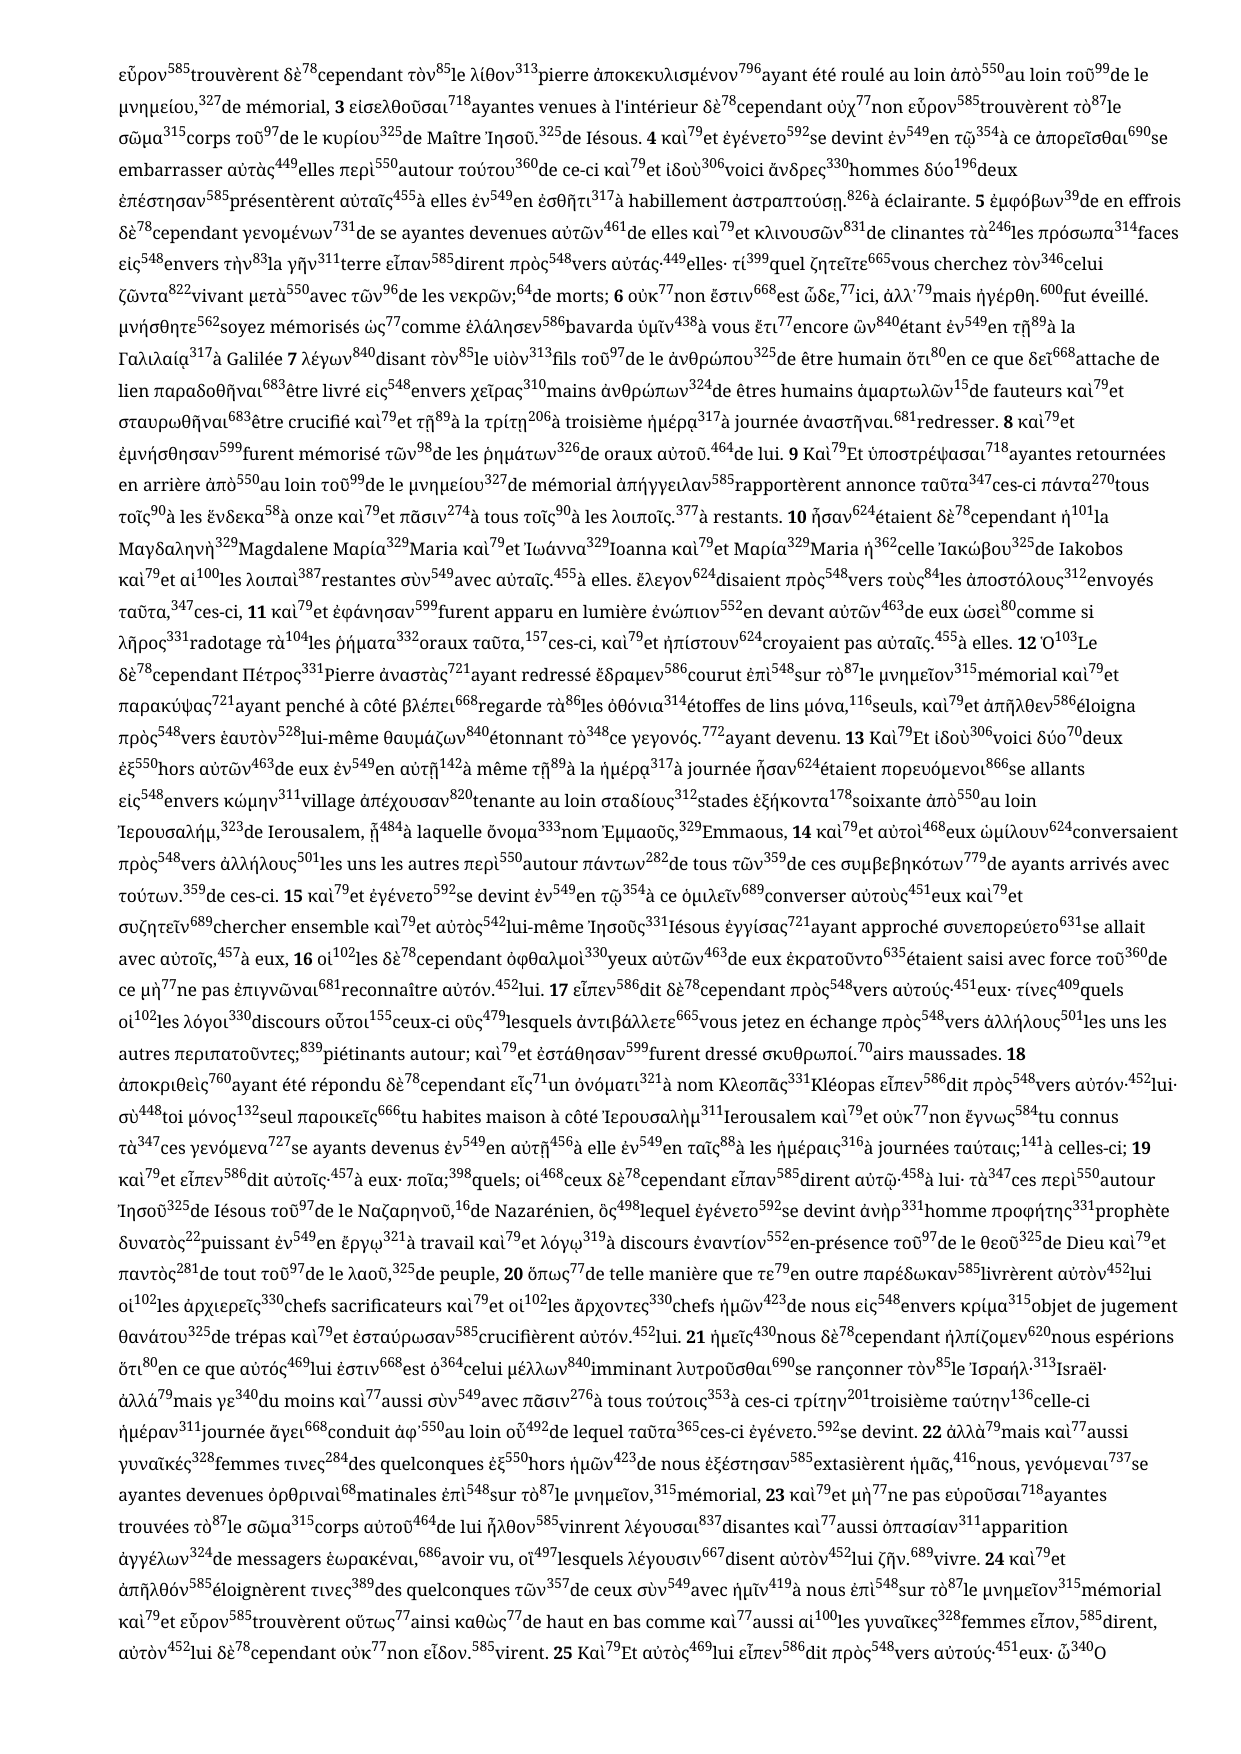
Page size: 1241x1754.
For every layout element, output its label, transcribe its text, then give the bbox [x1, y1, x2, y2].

text 1 Τῇ89à La δὲ78cependant μιᾷ57à une τῶν98de les σαββάτων326de sabbats ὄρθρου325de aube βαθέως16de profond ἐπὶ548sur τὸ87le μνῆμα315monument ἦλθον585vinrent φέρουσαι837portantes ἃ481lesquels ἡτοίμασαν585préparèrent ἀρώματα.314aromates. 2 εὗρον585trouvèrent δὲ78cependant τὸν85le λίθον313pierre ἀποκεκυλισμένον796ayant été roulé au loin ἀπὸ550au loin τοῦ99de le μνημείου,327de mémorial, 3 εἰσελθοῦσαι718ayantes venues à l'intérieur δὲ78cependant οὐχ77non εὗρον585trouvèrent τὸ87le σῶμα315corps τοῦ97de le κυρίου325de Maître Ἰησοῦ.325de Iésous. 4 καὶ79et ἐγένετο592se devint ἐν549en τῷ354à ce ἀπορεῖσθαι690se embarrasser αὐτὰς449elles περὶ550autour τούτου360de ce-ci καὶ79et ἰδοὺ306voici ἄνδρες330hommes δύο196deux ἐπέστησαν585présentèrent αὐταῖς455à elles ἐν549en ἐσθῆτι317à habillement ἀστραπτούσῃ.826à éclairante. 5 ἐμφόβων39de en effrois δὲ78cependant γενομένων731de se ayantes devenues αὐτῶν461de elles καὶ79et κλινουσῶν831de clinantes τὰ246les πρόσωπα314faces εἰς548envers τὴν83la γῆν311terre εἶπαν585dirent πρὸς548vers αὐτάς·449elles· τί399quel ζητεῖτε665vous cherchez τὸν346celui ζῶντα822vivant μετὰ550avec τῶν96de les νεκρῶν;64de morts; 6 οὐκ77non ἔστιν668est ὧδε,77ici, ἀλλ᾽79mais ἠγέρθη.600fut éveillé. μνήσθητε562soyez mémorisés ὡς77comme ἐλάλησεν586bavarda ὑμῖν438à vous ἔτι77encore ὢν840étant ἐν549en τῇ89à la Γαλιλαίᾳ317à Galilée 7 λέγων840disant τὸν85le υἱὸν313fils τοῦ97de le ἀνθρώπου325de être humain ὅτι80en ce que δεῖ668attache de lien παραδοθῆναι683être livré εἰς548envers χεῖρας310mains ἀνθρώπων324de êtres humains ἁμαρτωλῶν15de fauteurs καὶ79et σταυρωθῆναι683être crucifié καὶ79et τῇ89à la τρίτῃ206à troisième ἡμέρᾳ317à journée ἀναστῆναι.681redresser. 8 καὶ79et ἐμνήσθησαν599furent mémorisé τῶν98de les ῥημάτων326de oraux αὐτοῦ.464de lui. 9 Καὶ79Et ὑποστρέψασαι718ayantes retournées en arrière ἀπὸ550au loin τοῦ99de le μνημείου327de mémorial ἀπήγγειλαν585rapportèrent annonce ταῦτα347ces-ci πάντα270tous τοῖς90à les ἕνδεκα58à onze καὶ79et πᾶσιν274à tous τοῖς90à les λοιποῖς.377à restants. 10 ἦσαν624étaient δὲ78cependant ἡ101la Μαγδαληνὴ329Magdalene Μαρία329Maria καὶ79et Ἰωάννα329Ioanna καὶ79et Μαρία329Maria ἡ362celle Ἰακώβου325de Iakobos καὶ79et αἱ100les λοιπαὶ387restantes σὺν549avec αὐταῖς.455à elles. ἔλεγον624disaient πρὸς548vers τοὺς84les ἀποστόλους312envoyés ταῦτα,347ces-ci, 11 καὶ79et ἐφάνησαν599furent apparu en lumière ἐνώπιον552en devant αὐτῶν463de eux ὡσεὶ80comme si λῆρος331radotage τὰ104les ῥήματα332oraux ταῦτα,157ces-ci, καὶ79et ἠπίστουν624croyaient pas αὐταῖς.455à elles. 12 Ὁ103Le δὲ78cependant Πέτρος331Pierre ἀναστὰς721ayant redressé ἔδραμεν586courut ἐπὶ548sur τὸ87le μνημεῖον315mémorial καὶ79et παρακύψας721ayant penché à côté βλέπει668regarde τὰ86les ὀθόνια314étoffes de lins μόνα,116seuls, καὶ79et ἀπῆλθεν586éloigna πρὸς548vers ἑαυτὸν528lui-même θαυμάζων840étonnant τὸ348ce γεγονός.772ayant devenu. 13 Καὶ79Et ἰδοὺ306voici δύο70deux ἐξ550hors αὐτῶν463de eux ἐν549en αὐτῇ142à même τῇ89à la ἡμέρᾳ317à journée ἦσαν624étaient πορευόμενοι866se allants εἰς548envers κώμην311village ἀπέχουσαν820tenante au loin σταδίους312stades ἑξήκοντα178soixante ἀπὸ550au loin Ἰερουσαλήμ,323de Ierousalem, ᾗ484à laquelle ὄνομα333nom Ἐμμαοῦς,329Emmaous, 14 καὶ79et αὐτοὶ468eux ὡμίλουν624conversaient πρὸς548vers ἀλλήλους501les uns les autres περὶ550autour πάντων282de tous τῶν359de ces συμβεβηκότων779de ayants arrivés avec τούτων.359de ces-ci. 15 καὶ79et ἐγένετο592se devint ἐν549en τῷ354à ce ὁμιλεῖν689converser αὐτοὺς451eux καὶ79et συζητεῖν689chercher ensemble καὶ79et αὐτὸς542lui-même Ἰησοῦς331Iésous ἐγγίσας721ayant approché συνεπορεύετο631se allait avec αὐτοῖς,457à eux, 16 οἱ102les δὲ78cependant ὀφθαλμοὶ330yeux αὐτῶν463de eux ἐκρατοῦντο635étaient saisi avec force τοῦ360de ce μὴ77ne pas ἐπιγνῶναι681reconnaître αὐτόν.452lui. 17 εἶπεν586dit δὲ78cependant πρὸς548vers αὐτούς·451eux· τίνες409quels οἱ102les λόγοι330discours οὗτοι155ceux-ci οὓς479lesquels ἀντιβάλλετε665vous jetez en échange πρὸς548vers ἀλλήλους501les uns les autres περιπατοῦντες;839piétinants autour; καὶ79et ἐστάθησαν599furent dressé σκυθρωποί.70airs maussades. 18 ἀποκριθεὶς760ayant été répondu δὲ78cependant εἷς71un ὀνόματι321à nom Κλεοπᾶς331Kléopas εἶπεν586dit πρὸς548vers αὐτόν·452lui· σὺ448toi μόνος132seul παροικεῖς666tu habites maison à côté Ἰερουσαλὴμ311Ierousalem καὶ79et οὐκ77non ἔγνως584tu connus τὰ347ces γενόμενα727se ayants devenus ἐν549en αὐτῇ456à elle ἐν549en ταῖς88à les ἡμέραις316à journées ταύταις;141à celles-ci; 19 καὶ79et εἶπεν586dit αὐτοῖς·457à eux· ποῖα;398quels; οἱ468ceux δὲ78cependant εἶπαν585dirent αὐτῷ·458à lui· τὰ347ces περὶ550autour Ἰησοῦ325de Iésous τοῦ97de le Ναζαρηνοῦ,16de Nazarénien, ὃς498lequel ἐγένετο592se devint ἀνὴρ331homme προφήτης331prophète δυνατὸς22puissant ἐν549en ἔργῳ321à travail καὶ79et λόγῳ319à discours ἐναντίον552en-présence τοῦ97de le θεοῦ325de Dieu καὶ79et παντὸς281de tout τοῦ97de le λαοῦ,325de peuple, 20 ὅπως77de telle manière que τε79en outre παρέδωκαν585livrèrent αὐτὸν452lui οἱ102les ἀρχιερεῖς330chefs sacrificateurs καὶ79et οἱ102les ἄρχοντες330chefs ἡμῶν423de nous εἰς548envers κρίμα315objet de jugement θανάτου325de trépas καὶ79et ἐσταύρωσαν585crucifièrent αὐτόν.452lui. 21 ἡμεῖς430nous δὲ78cependant ἠλπίζομεν620nous espérions ὅτι80en ce que αὐτός469lui ἐστιν668est ὁ364celui μέλλων840imminant λυτροῦσθαι690se rançonner τὸν85le Ἰσραήλ·313Israël· ἀλλά79mais γε340du moins καὶ77aussi σὺν549avec πᾶσιν276à tous τούτοις353à ces-ci τρίτην201troisième ταύτην136celle-ci ἡμέραν311journée ἄγει668conduit ἀφ᾽550au loin οὗ492de lequel ταῦτα365ces-ci ἐγένετο.592se devint. 22 ἀλλὰ79mais καὶ77aussi γυναῖκές328femmes τινες284des quelconques ἐξ550hors ἡμῶν423de nous ἐξέστησαν585extasièrent ἡμᾶς,416nous, γενόμεναι737se ayantes devenues ὀρθριναὶ68matinales ἐπὶ548sur τὸ87le μνημεῖον,315mémorial, 23 καὶ79et μὴ77ne pas εὑροῦσαι718ayantes trouvées τὸ87le σῶμα315corps αὐτοῦ464de lui ἦλθον585vinrent λέγουσαι837disantes καὶ77aussi ὀπτασίαν311apparition ἀγγέλων324de messagers ἑωρακέναι,686avoir vu, οἳ497lesquels λέγουσιν667disent αὐτὸν452lui ζῆν.689vivre. 24 καὶ79et ἀπῆλθόν585éloignèrent τινες389des quelconques τῶν357de ceux σὺν549avec ἡμῖν419à nous ἐπὶ548sur τὸ87le μνημεῖον315mémorial καὶ79et εὗρον585trouvèrent οὕτως77ainsi καθὼς77de haut en bas comme καὶ77aussi αἱ100les γυναῖκες328femmes εἶπον,585dirent, αὐτὸν452lui δὲ78cependant οὐκ77non εἶδον.585virent. 25 Καὶ79Et αὐτὸς469lui εἶπεν586dit πρὸς548vers αὐτούς·451eux· ὦ340O ἀνόητοι75inintelligents καὶ79et βραδεῖς75lents τῇ89à la καρδίᾳ317à coeur τοῦ360de ce πιστεύειν689croire ἐπὶ549sur πᾶσιν379à tous οἷς487à lesquels ἐλάλησαν585bavardèrent οἱ102les προφῆται·330prophètes· 26 οὐχὶ340non pas ταῦτα347ces-ci ἔδει625attachait de lien παθεῖν681souffrir τὸν85le χριστὸν313Christ καὶ79et εἰσελθεῖν681venir à l'intérieur εἰς548envers τὴν83la δόξαν311gloire αὐτοῦ;464de lui; 27 καὶ79et ἀρξάμενος740se ayant originé ἀπὸ550au loin Μωϋσέως325de Môusês καὶ79et ἀπὸ550au loin πάντων280de tous τῶν96de les προφητῶν324de prophètes διερμήνευσεν586interpréta en détail αὐτοῖς457à eux ἐν549en πάσαις272à toutes ταῖς88à les γραφαῖς316à graphes τὰ347ces περὶ550autour ἑαυτοῦ.537de lui-même. 28 Καὶ79Et ἤγγισαν585approchèrent εἰς548envers τὴν83la κώμην311village οὗ77où ἐπορεύοντο,630se allaient, καὶ79et αὐτὸς469lui προσεποιήσατο592se fit auprès πορρώτερον77plus loin devant πορεύεσθαι.690se aller. 29 καὶ79et παρεβιάσαντο591se furent violent auprès αὐτὸν452lui λέγοντες·839disants· μεῖνον554reste μεθ᾽550avec ἡμῶν,423de nous, ὅτι80en ce que πρὸς548vers ἑσπέραν311soirée ἐστὶν668est καὶ79et κέκλικεν642a cliné ἤδη77déjà ἡ101la ἡμέρα.329journée. καὶ79et εἰσῆλθεν586vint à l'intérieur τοῦ360de ce μεῖναι681rester σὺν549avec αὐτοῖς.457à eux. 30 καὶ79et ἐγένετο592se devint ἐν549en τῷ354à ce κατακλιθῆναι683être cliné de haut en bas αὐτὸν452lui μετ᾽550avec αὐτῶν463de eux λαβὼν721ayant pris τὸν85le ἄρτον313pain εὐλόγησεν586élogia καὶ79et κλάσας721ayant cassé ἐπεδίδου625donnait de surcroît αὐτοῖς,457à eux, 31 αὐτῶν463de eux δὲ78cependant διηνοίχθησαν599furent entrouvert οἱ102les ὀφθαλμοὶ330yeux καὶ79et ἐπέγνωσαν585reconnurent αὐτόν·452lui· καὶ79et αὐτὸς469lui ἄφαντος47disparaissant ἐγένετο592se devint ἀπ᾽550au loin αὐτῶν.463de eux. 32 καὶ79et εἶπαν585dirent πρὸς548vers ἀλλήλους·501les uns les autres· οὐχὶ340non pas ἡ101la καρδία329coeur ἡμῶν423de nous καιομένη889étante allumée ἦν625était [ἐν549[en ἡμῖν]419à nous] ὡς80comme ἐλάλει625bavardait ἡμῖν419à nous ἐν549en τῇ89à la ὁδῷ,317à chemin, ὡς80comme διήνοιγεν625entrouvrait ἡμῖν419à nous τὰς82les γραφάς;310graphes; 33 Καὶ79Et ἀναστάντες720ayants redressés αὐτῇ142à même τῇ89à la ὥρᾳ317à heure ὑπέστρεψαν585retournèrent en arrière εἰς548envers Ἰερουσαλὴμ311Ierousalem καὶ79et εὗρον585trouvèrent ἠθροισμένους795ayants étés réunis τοὺς84les ἕνδεκα52onze καὶ79et τοὺς345ceux σὺν549avec αὐτοῖς,457à eux, 34 λέγοντας821disants ὅτι80en ce que ὄντως77réellement ἠγέρθη600fut éveillé ὁ103le κύριος331Maître καὶ79et ὤφθη600fut vu Σίμωνι.319à Simon. 35 καὶ79et αὐτοὶ468eux ἐξηγοῦντο630se racontaient τὰ347ces ἐν549en τῇ89à la ὁδῷ317à chemin καὶ79et ὡς77comme ἐγνώσθη600fut connu αὐτοῖς457à eux ἐν549en τῇ89à la κλάσει317à cassure τοῦ97de le ἄρτου.325de pain. 36 Ταῦτα347Ces-ci δὲ78cependant αὐτῶν463de eux λαλούντων833de bavardants αὐτὸς542lui-même ἔστη586dressa ἐν549en μέσῳ61à au milieu αὐτῶν463de eux καὶ79et λέγει668dit αὐτοῖς·457à eux· εἰρήνη329paix ὑμῖν.438à vous. 37 πτοηθέντες759ayants étés terrifiés δὲ78cependant καὶ79et ἔμφοβοι46en effrois γενόμενοι739se ayants devenus ἐδόκουν624estimaient πνεῦμα315souffle θεωρεῖν.689observer. 38 καὶ79et εἶπεν586dit αὐτοῖς·457à eux· τί399quel τεταραγμένοι812ayants étés troublés ἐστὲ665vous êtes καὶ79et διὰ548par le fait de τί399quel διαλογισμοὶ330calculs au-travers ἀναβαίνουσιν667montent ἐν549en τῇ89à la καρδίᾳ317à coeur ὑμῶν;441de vous; 39 ἴδετε553voyez τὰς82les χεῖράς310mains μου424de moi καὶ79et τοὺς84les πόδας312pieds μου424de moi ὅτι80en ce que ἐγώ431moi εἰμι664je suis αὐτός·469lui· ψηλαφήσατέ553palpez με417moi καὶ79et ἴδετε,553voyez, ὅτι80en ce que πνεῦμα333souffle σάρκα311chair καὶ79et ὀστέα314os οὐκ77non ἔχει668a καθὼς77de haut en bas comme ἐμὲ417moi θεωρεῖτε665vous observez ἔχοντα.822ayant. 40 καὶ79et τοῦτο348ce-ci εἰπὼν721ayant dit ἔδειξεν586montra αὐτοῖς457à eux τὰς242les χεῖρας310mains καὶ79et τοὺς244les πόδας.312pieds. 41 ἔτι77encore δὲ78cependant ἀπιστούντων833de croyants pas αὐτῶν463de eux ἀπὸ550au loin τῆς95de la χαρᾶς323de joie καὶ79et θαυμαζόντων833de étonnants εἶπεν586dit αὐτοῖς·457à eux· ἔχετέ665vous avez τι271un quelconque βρώσιμον55consommable ἐνθάδε;77ici-même; 42 οἱ468ceux δὲ78cependant ἐπέδωκαν585donnèrent de surcroît αὐτῷ458à lui ἰχθύος325de poisson ὀπτοῦ16de grillé μέρος·315part· 43 καὶ79et λαβὼν721ayant pris ἐνώπιον552en devant αὐτῶν463de eux ἔφαγεν.586mangea. 44 Εἶπεν586Dit δὲ78cependant πρὸς548vers αὐτούς·451eux· οὗτοι363ceux-ci οἱ102les λόγοι330discours μου424de moi οὓς479lesquels ἐλάλησα582je bavardai πρὸς548vers ὑμᾶς436vous ἔτι77encore ὢν840étant σὺν549avec ὑμῖν,438à vous, ὅτι80en ce que δεῖ668attache de lien πληρωθῆναι683être fait plénitude πάντα270tous τὰ347ces γεγραμμένα797ayants étés graphés ἐν549en τῷ91à le νόμῳ319à loi Μωϋσέως325de Môusês καὶ79et τοῖς90à les προφήταις318à prophètes καὶ79et ψαλμοῖς318à psaumes περὶ550autour ἐμοῦ.424de moi. 45 τότε77alors διήνοιξεν586entrouvrit αὐτῶν463de eux τὸν85le νοῦν313intellect τοῦ360de ce συνιέναι689comprendre τὰς82les γραφάς·310graphes· 46 καὶ79et εἶπεν586dit αὐτοῖς457à eux ὅτι80en ce que οὕτως77ainsi γέγραπται654a été graphé παθεῖν681souffrir τὸν85le χριστὸν313Christ καὶ79et ἀναστῆναι681redresser ἐκ550hors νεκρῶν64de morts τῇ89à la τρίτῃ206à troisième ἡμέρᾳ,317à journée, 47 καὶ79et κηρυχθῆναι683être annoncé ἐπὶ549sur τῷ93à le ὀνόματι321à nom αὐτοῦ464de lui μετάνοιαν311transintelligence εἰς548envers ἄφεσιν311abandon ἁμαρτιῶν322de fautes εἰς548envers πάντα270tous τὰ86les ἔθνη.314ethnies. ἀρξάμενοι739se ayants originés ἀπὸ550au loin Ἰερουσαλὴμ323de Ierousalem 48 ὑμεῖς447vous μάρτυρες330témoins τούτων.359de ces-ci. 49 καὶ79et [ἰδοὺ]306[voici] ἐγὼ431moi ἀποστέλλω664j'envoie τὴν83la ἐπαγγελίαν311promesse τοῦ97de le πατρός325de père μου424de moi ἐφ᾽548sur ὑμᾶς·436vous· ὑμεῖς447vous δὲ78cependant καθίσατε553asseyez ἐν549en τῇ89à la πόλει317à cité ἕως80jusqu'à ce que οὗ494de lequel ἐνδύσησθε902que vous vous envêtiez ἐξ550hors ὕψους327de hauteur δύναμιν.311puissance. 50 Ἐξήγαγεν586Conduisit dehors δὲ78cependant αὐτοὺς451eux [ἔξω]77[au-dehors] ἕως551jusqu'à ce que πρὸς548vers Βηθανίαν,311Béthanie, καὶ79et ἐπάρας721ayant surélevé τὰς82les χεῖρας310mains αὐτοῦ464de lui εὐλόγησεν586élogia αὐτούς.451eux. 51 καὶ79et ἐγένετο592se devint ἐν549en τῷ354à ce εὐλογεῖν689élogier αὐτὸν452lui αὐτοὺς451eux διέστη586dressa à travers ἀπ᾽550au loin αὐτῶν463de eux καὶ79et ἀνεφέρετο636était porté de bas en haut εἰς548envers τὸν85le οὐρανόν.313ciel. 52 Καὶ79Et αὐτοὶ468eux προσκυνήσαντες720ayants prosternés vers αὐτὸν452lui ὑπέστρεψαν585retournèrent en arrière εἰς548envers Ἰερουσαλὴμ311Ierousalem μετὰ550avec χαρᾶς323de joie μεγάλης14de grande 53 καὶ79et ἦσαν624étaient διὰ550par παντὸς386de tout ἐν549en τῷ93à le ἱερῷ321à sanctuaire εὐλογοῦντες839élogiants τὸν85le θεόν.313Dieu. [118, 59, 1181, 1665]
